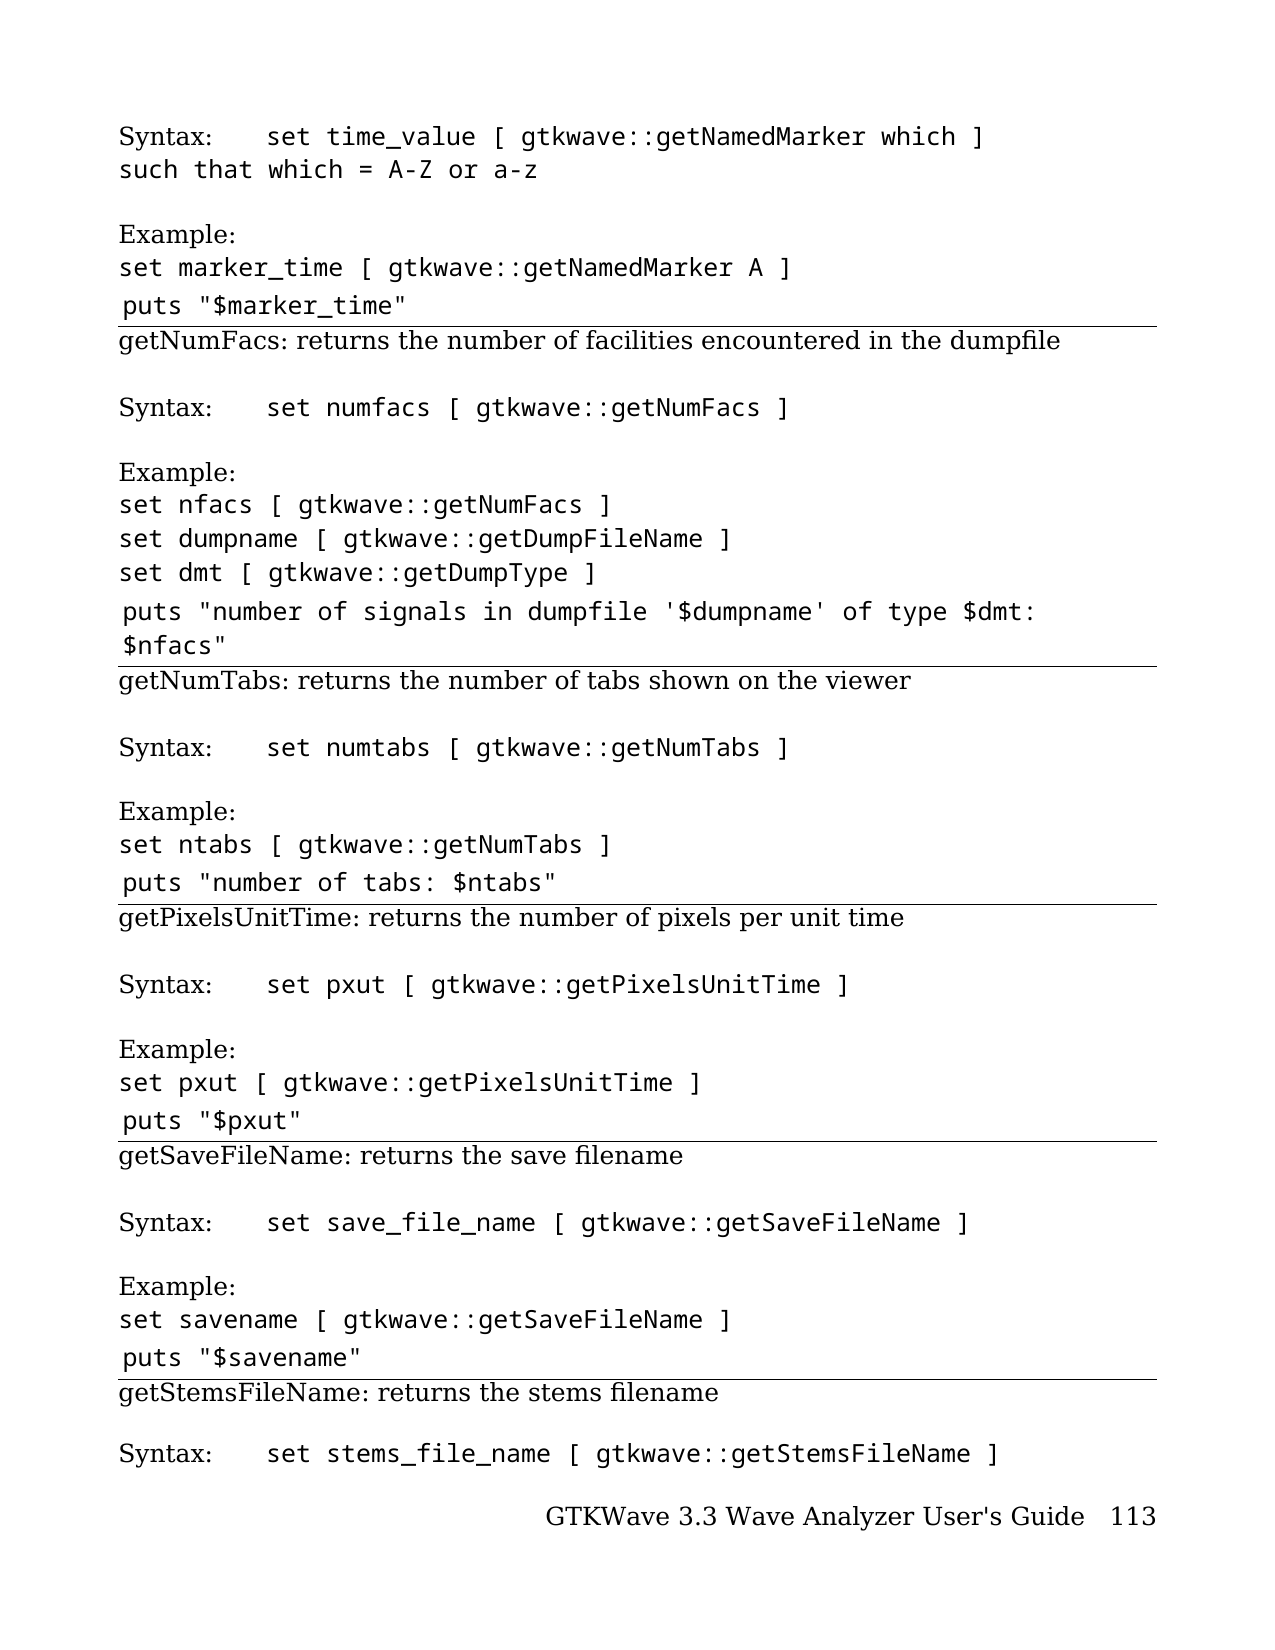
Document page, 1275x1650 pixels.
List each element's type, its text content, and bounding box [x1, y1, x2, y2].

text set nfacs [ gtkwave::getNumFacs ] [118, 487, 1157, 521]
text Syntax: set numfacs [ gtkwave::getNumFacs ] [118, 390, 1157, 424]
text puts "number of signals in dumpfile '$dumpname' of type $dmt: $nfacs" [118, 589, 1157, 666]
text getNumTabs: returns the number of tabs shown on the viewer [118, 667, 1157, 695]
text Syntax: set numtabs [ gtkwave::getNumTabs ] [118, 729, 1157, 763]
text getSaveFileName: returns the save filename [118, 1142, 1157, 1170]
text Example: [118, 797, 1157, 827]
text Example: [118, 1035, 1157, 1064]
text getStemsFileName: returns the stems filename [118, 1380, 1157, 1408]
text Example: [118, 1272, 1157, 1302]
text getPixelsUnitTime: returns the number of pixels per unit time [118, 905, 1157, 933]
text set dmt [ gtkwave::getDumpType ] [118, 555, 1157, 589]
text Example: [118, 458, 1157, 487]
text Syntax: set pxut [ gtkwave::getPixelsUnitTime ] [118, 967, 1157, 1001]
text Syntax: set stems_file_name [ gtkwave::getStemsFileName ] [118, 1436, 1157, 1470]
text set marker_time [ gtkwave::getNamedMarker A ] [118, 249, 1157, 283]
text Example: [118, 220, 1157, 249]
text set ntabs [ gtkwave::getNumTabs ] [118, 827, 1157, 861]
text puts "$pxut" [118, 1098, 1157, 1141]
text set pxut [ gtkwave::getPixelsUnitTime ] [118, 1064, 1157, 1098]
text Syntax: set save_file_name [ gtkwave::getSaveFileName ] [118, 1204, 1157, 1238]
text set dumpname [ gtkwave::getDumpFileName ] [118, 521, 1157, 555]
text getNumFacs: returns the number of facilities encountered in the dumpfile [118, 327, 1157, 356]
text puts "$marker_time" [118, 283, 1157, 326]
text such that which = A-Z or a-z [118, 152, 1157, 186]
text Syntax: set time_value [ gtkwave::getNamedMarker which ] [118, 118, 1157, 152]
text puts "number of tabs: $ntabs" [118, 861, 1157, 904]
text set savename [ gtkwave::getSaveFileName ] [118, 1302, 1157, 1336]
text puts "$savename" [118, 1336, 1157, 1379]
